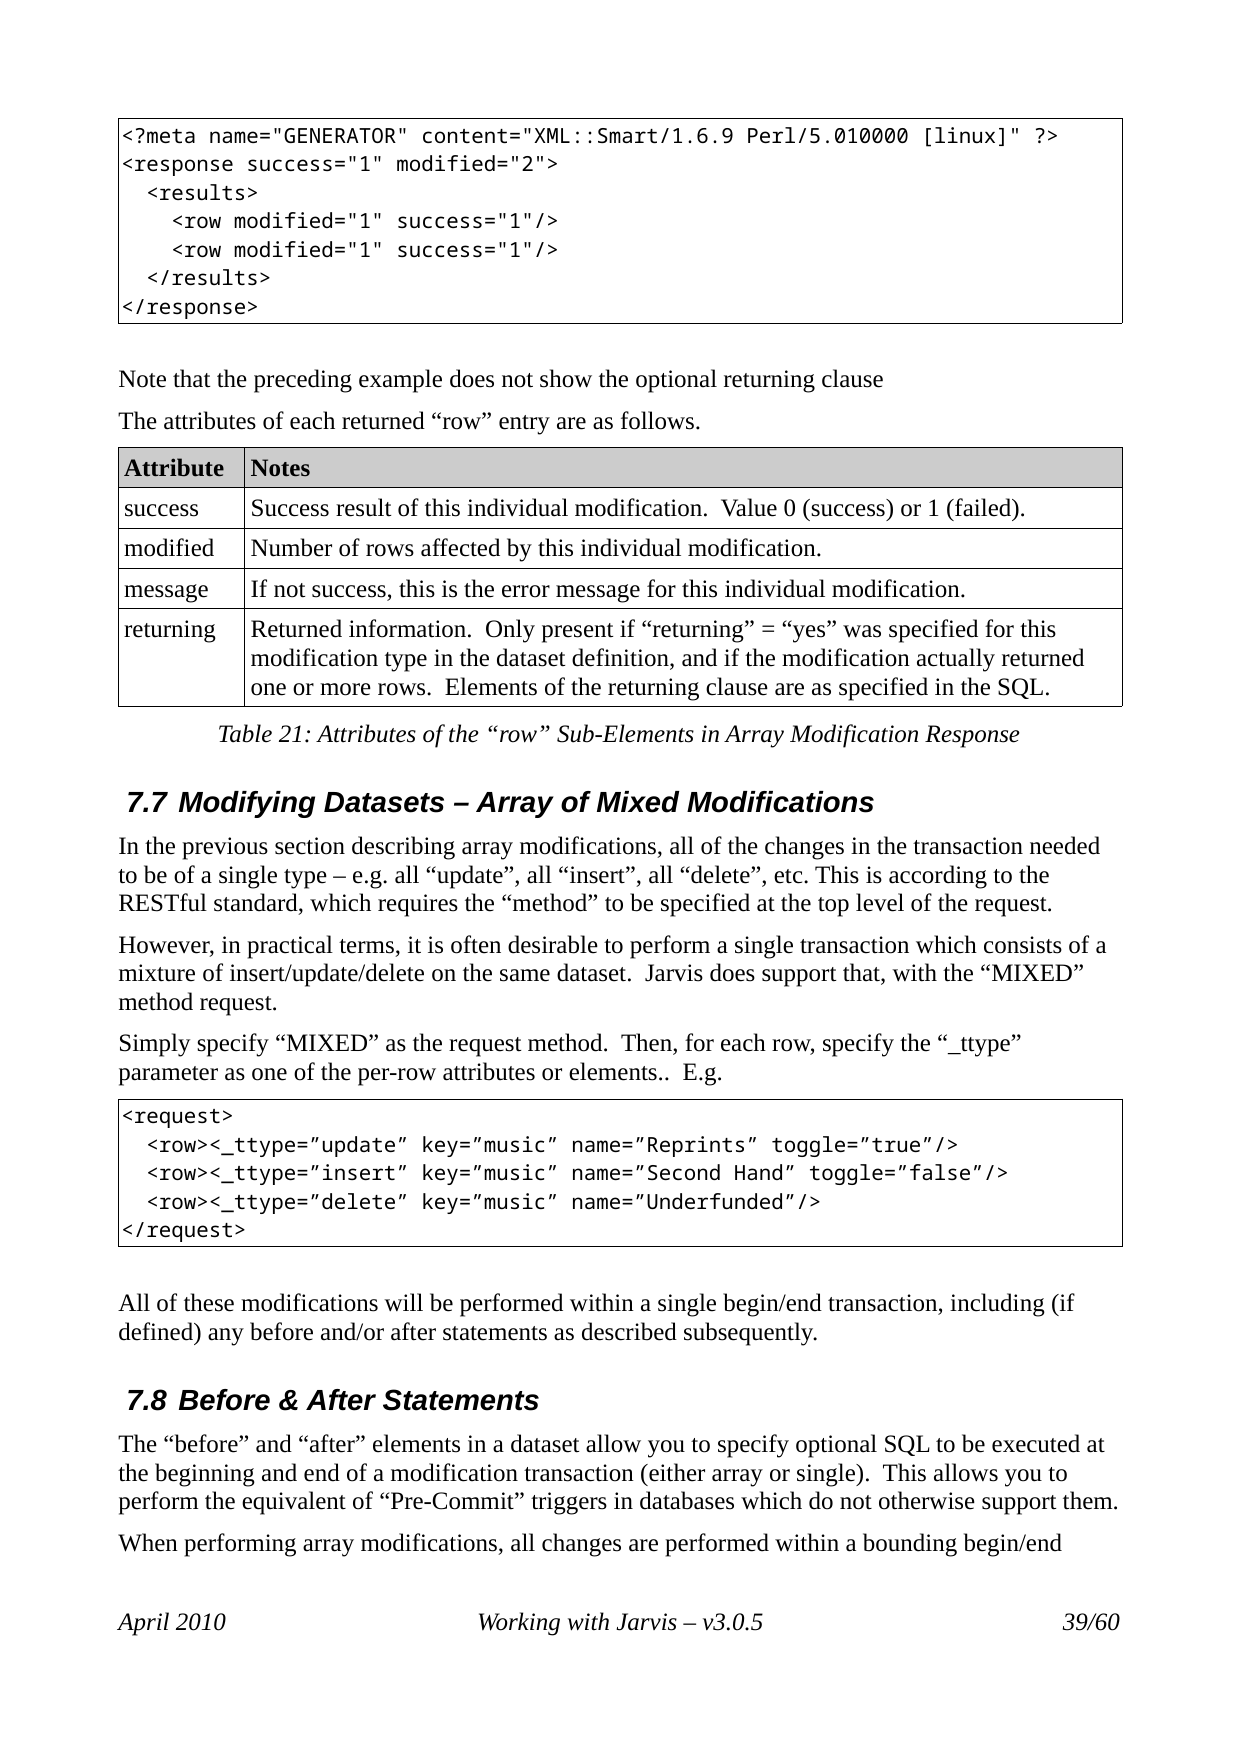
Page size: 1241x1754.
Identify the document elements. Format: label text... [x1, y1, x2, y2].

text In the previous section describing array modifications, all of the changes in the transaction needed to be of a single type – e.g. all “update”, all “insert”, all “delete”, etc. This is according to the RESTful standard, which requires the “method” to be specified at the top level of the request. [118, 831, 1122, 917]
text </request> [119, 1212, 1122, 1246]
text <row modified="1" success="1"/> [119, 203, 1122, 232]
table_cell success [119, 488, 244, 528]
subtitle Modifying Datasets – Array of Mixed Modifications [118, 785, 1122, 818]
text <row><_ttype=”insert” key=”music” name=”Second Hand” toggle=”false”/> [119, 1155, 1122, 1184]
text All of these modifications will be performed within a single begin/end transaction, including (if defined) any before and/or after statements as described subsequently. [118, 1288, 1122, 1345]
text <response success="1" modified="2"> [119, 147, 1122, 175]
text </results> [119, 260, 1122, 289]
table_header Attribute [119, 448, 244, 487]
table_header Notes [245, 448, 1122, 487]
text The attributes of each returned “row” entry are as follows. [118, 406, 1122, 434]
text Table 21: Attributes of the “row” Sub-Elements in Array Modification Response [118, 719, 1122, 747]
table_cell returning [119, 609, 244, 706]
text The “before” and “after” elements in a dataset allow you to specify optional SQL to be executed at the beginning and end of a modification transaction (either array or single). This allows you to perform the equivalent of “Pre-Commit” triggers in databases which do not otherwise support them. [118, 1429, 1122, 1515]
table_cell If not success, this is the error message for this individual modification. [245, 569, 1122, 608]
text However, in practical terms, it is often desirable to perform a single transaction which consists of a mixture of insert/update/delete on the same dataset. Jarvis does support that, with the “MIXED” method request. [118, 930, 1122, 1016]
table_cell Number of rows affected by this individual modification. [245, 529, 1122, 568]
text <row><_ttype=”update” key=”music” name=”Reprints” toggle=”true”/> [119, 1127, 1122, 1155]
text Note that the preceding example does not show the optional returning clause [118, 364, 1122, 393]
text <results> [119, 175, 1122, 203]
text <?meta name="GENERATOR" content="XML::Smart/1.6.9 Perl/5.010000 [linux]" ?> [119, 119, 1122, 147]
table_cell Returned information. Only present if “returning” = “yes” was specified for this modification type in the dataset definition, and if the modification actually returned one or more rows. Elements of the returning clause are as specified in the SQL. [245, 609, 1122, 706]
text When performing array modifications, all changes are performed within a bounding begin/end [118, 1528, 1122, 1556]
subtitle Before & After Statements [118, 1383, 1122, 1416]
table_cell Success result of this individual modification. Value 0 (success) or 1 (failed). [245, 488, 1122, 528]
text </response> [119, 289, 1122, 323]
table_cell modified [119, 529, 244, 568]
table_cell message [119, 569, 244, 608]
text <request> [119, 1100, 1122, 1127]
text <row modified="1" success="1"/> [119, 232, 1122, 260]
text Simply specify “MIXED” as the request method. Then, for each row, specify the “_ttype” parameter as one of the per-row attributes or elements.. E.g. [118, 1028, 1122, 1086]
text <row><_ttype=”delete” key=”music” name=”Underfunded”/> [119, 1184, 1122, 1212]
